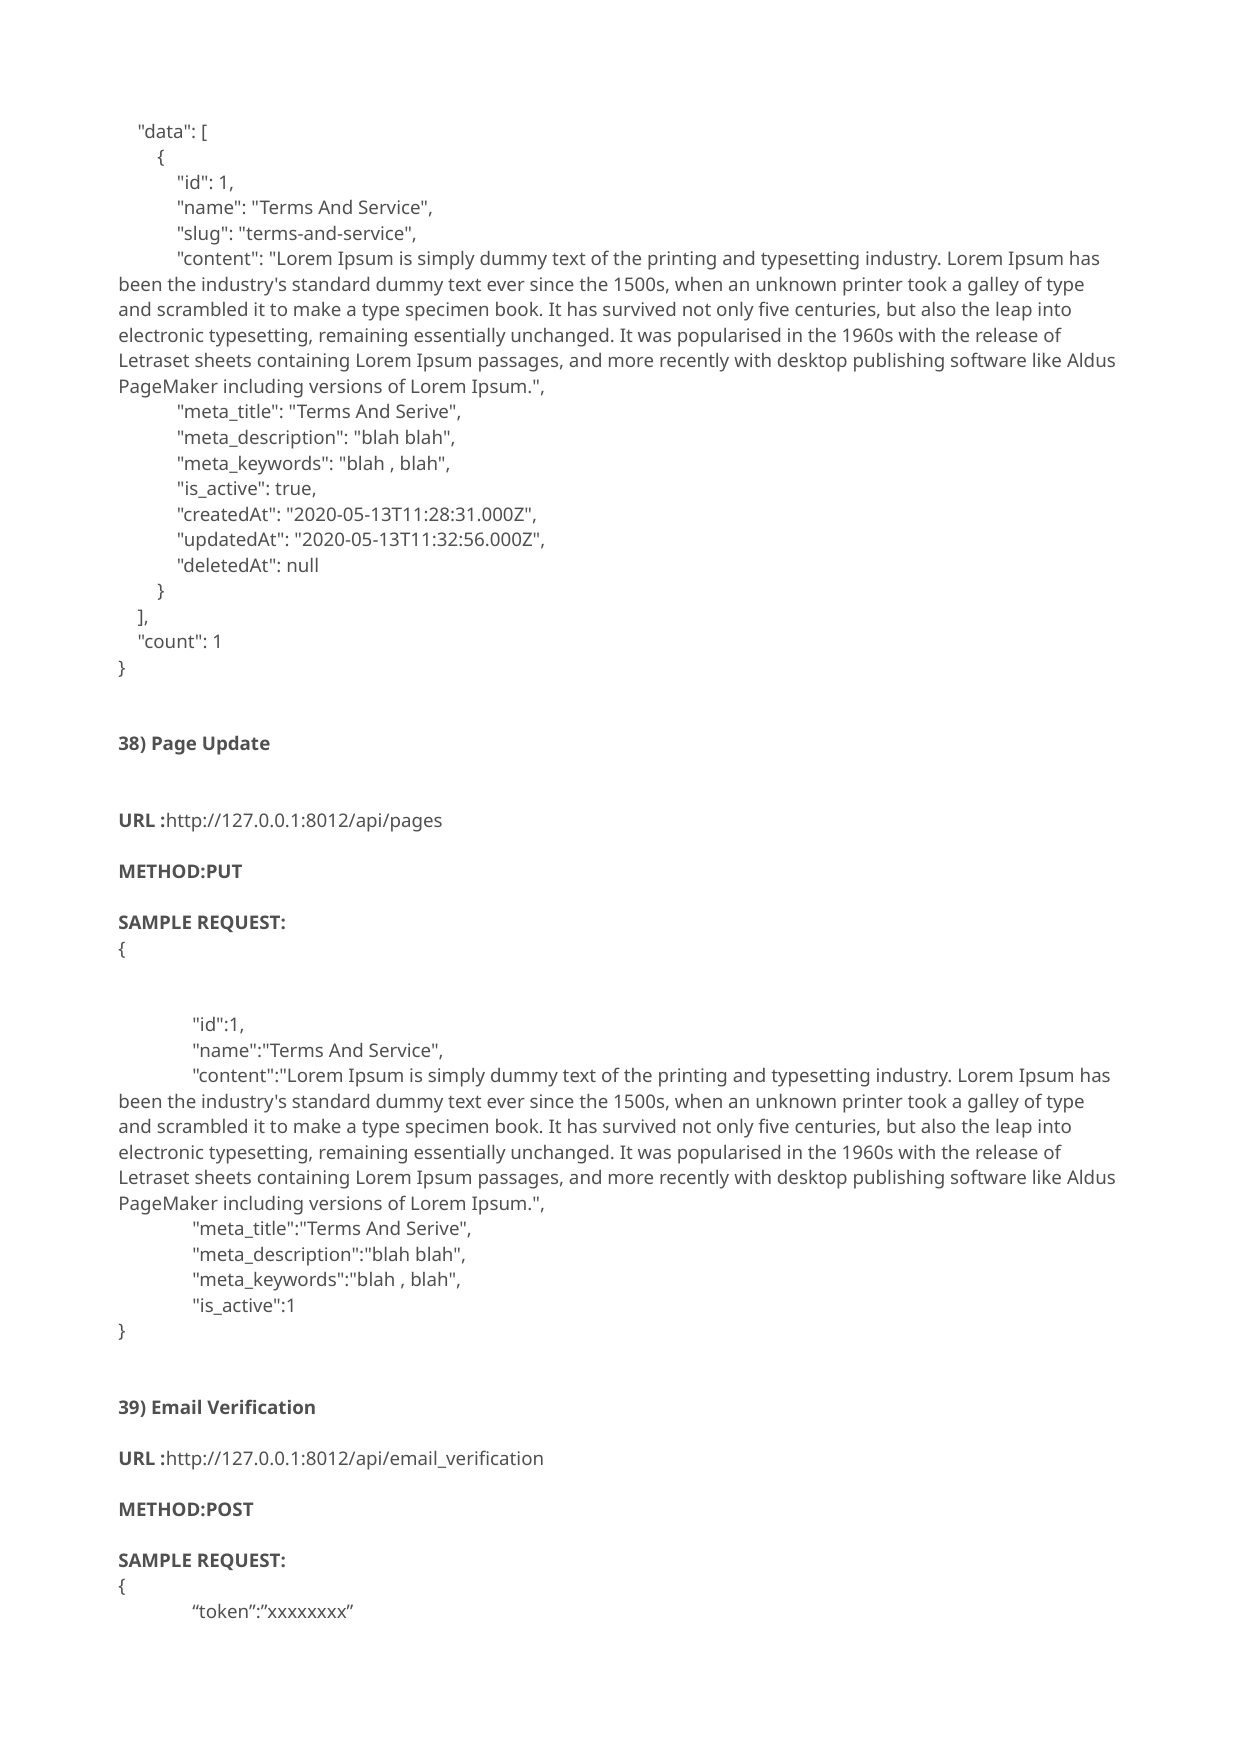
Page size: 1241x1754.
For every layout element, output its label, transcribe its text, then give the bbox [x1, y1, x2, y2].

text "name":"Terms And Service", [118, 1037, 1122, 1062]
text "id":1, [118, 1011, 1122, 1037]
text "slug": "terms-and-service", [118, 220, 1122, 246]
text { [118, 144, 1122, 169]
text "meta_description":"blah blah", [118, 1241, 1122, 1267]
text "meta_keywords":"blah , blah", [118, 1267, 1122, 1292]
text "is_active": true, [118, 475, 1122, 501]
text URL :http://127.0.0.1:8012/api/email_verification [118, 1445, 1122, 1471]
text "meta_title": "Terms And Serive", [118, 399, 1122, 424]
text "name": "Terms And Service", [118, 195, 1122, 220]
text "meta_title":"Terms And Serive", [118, 1216, 1122, 1241]
text } [118, 654, 1122, 679]
text "meta_keywords": "blah , blah", [118, 450, 1122, 475]
text { [118, 1573, 1122, 1598]
text URL :http://127.0.0.1:8012/api/pages [118, 807, 1122, 833]
text 39) Email Verification [118, 1394, 1122, 1420]
text 38) Page Update [118, 731, 1122, 756]
text } [118, 577, 1122, 603]
text } [118, 1318, 1122, 1343]
text "updatedAt": "2020-05-13T11:32:56.000Z", [118, 526, 1122, 552]
text { [118, 935, 1122, 960]
text "createdAt": "2020-05-13T11:28:31.000Z", [118, 501, 1122, 526]
text "content": "Lorem Ipsum is simply dummy text of the printing and typesetting industry. Lorem Ipsum has been the industry's standard dummy text ever since the 1500s, when an unknown printer took a galley of type and scrambled it to make a type specimen book. It has survived not only five centuries, but also the leap into electronic typesetting, remaining essentially unchanged. It was popularised in the 1960s with the release of Letraset sheets containing Lorem Ipsum passages, and more recently with desktop publishing software like Aldus PageMaker including versions of Lorem Ipsum.", [118, 246, 1122, 399]
text "content":"Lorem Ipsum is simply dummy text of the printing and typesetting industry. Lorem Ipsum has been the industry's standard dummy text ever since the 1500s, when an unknown printer took a galley of type and scrambled it to make a type specimen book. It has survived not only five centuries, but also the leap into electronic typesetting, remaining essentially unchanged. It was popularised in the 1960s with the release of Letraset sheets containing Lorem Ipsum passages, and more recently with desktop publishing software like Aldus PageMaker including versions of Lorem Ipsum.", [118, 1062, 1122, 1216]
text "meta_description": "blah blah", [118, 424, 1122, 450]
text "data": [ [118, 118, 1122, 144]
text SAMPLE REQUEST: [118, 909, 1122, 935]
text "count": 1 [118, 628, 1122, 654]
text "id": 1, [118, 169, 1122, 195]
text "deletedAt": null [118, 552, 1122, 577]
text METHOD:POST [118, 1496, 1122, 1522]
text METHOD:PUT [118, 858, 1122, 884]
text SAMPLE REQUEST: [118, 1547, 1122, 1573]
text “token”:”xxxxxxxx” [118, 1598, 1122, 1624]
text ], [118, 603, 1122, 628]
text "is_active":1 [118, 1292, 1122, 1318]
